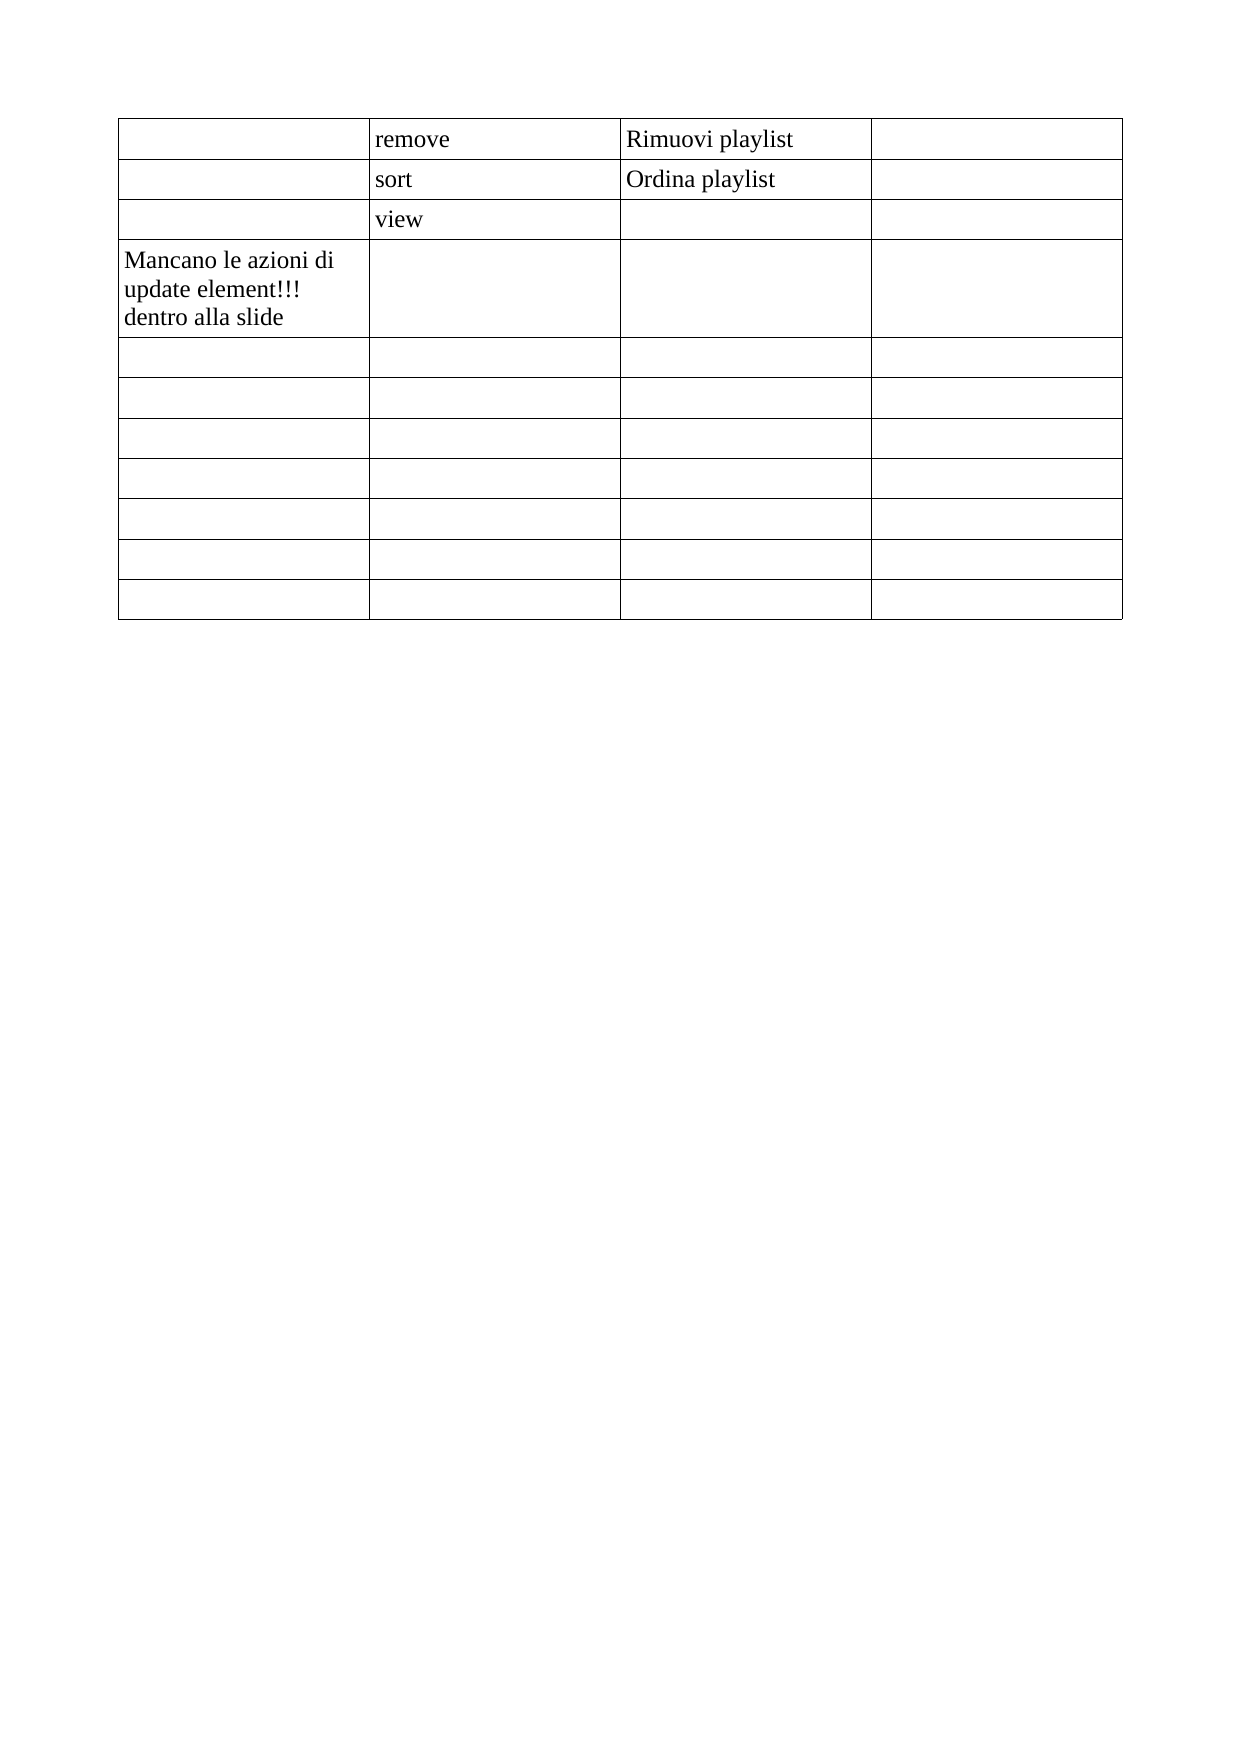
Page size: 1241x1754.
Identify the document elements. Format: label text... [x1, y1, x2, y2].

table_cell [119, 459, 369, 498]
table_cell [119, 540, 369, 579]
table_cell [621, 540, 871, 579]
table_cell [370, 540, 620, 579]
table_cell Rimuovi playlist [621, 119, 871, 158]
table_cell [872, 338, 1122, 377]
table_cell view [370, 200, 620, 239]
table_cell [370, 240, 620, 337]
table_cell [370, 338, 620, 377]
table_cell [370, 499, 620, 538]
table_cell [621, 419, 871, 458]
table_cell [621, 240, 871, 337]
table_cell Ordina playlist [621, 160, 871, 199]
table_cell [370, 580, 620, 619]
table_cell [872, 200, 1122, 239]
table_cell [872, 378, 1122, 417]
table_cell [872, 540, 1122, 579]
table_cell [872, 119, 1122, 158]
table_cell [621, 459, 871, 498]
table_cell [119, 338, 369, 377]
table_cell remove [370, 119, 620, 158]
table_cell [872, 419, 1122, 458]
table_cell [621, 499, 871, 538]
table_cell [119, 580, 369, 619]
table_cell [119, 378, 369, 417]
table_cell [872, 459, 1122, 498]
table_cell [872, 160, 1122, 199]
table_cell [119, 119, 369, 158]
table_cell [872, 499, 1122, 538]
table_cell sort [370, 160, 620, 199]
table_cell [621, 580, 871, 619]
table_cell [370, 378, 620, 417]
table_cell [872, 240, 1122, 337]
table_cell [119, 499, 369, 538]
table_cell Mancano le azioni di update element!!! dentro alla slide [119, 240, 369, 337]
table_cell [621, 200, 871, 239]
table_cell [119, 200, 369, 239]
table_cell [872, 580, 1122, 619]
table_cell [370, 459, 620, 498]
table_cell [119, 419, 369, 458]
table_cell [621, 338, 871, 377]
table_cell [621, 378, 871, 417]
table_cell [370, 419, 620, 458]
table_cell [119, 160, 369, 199]
